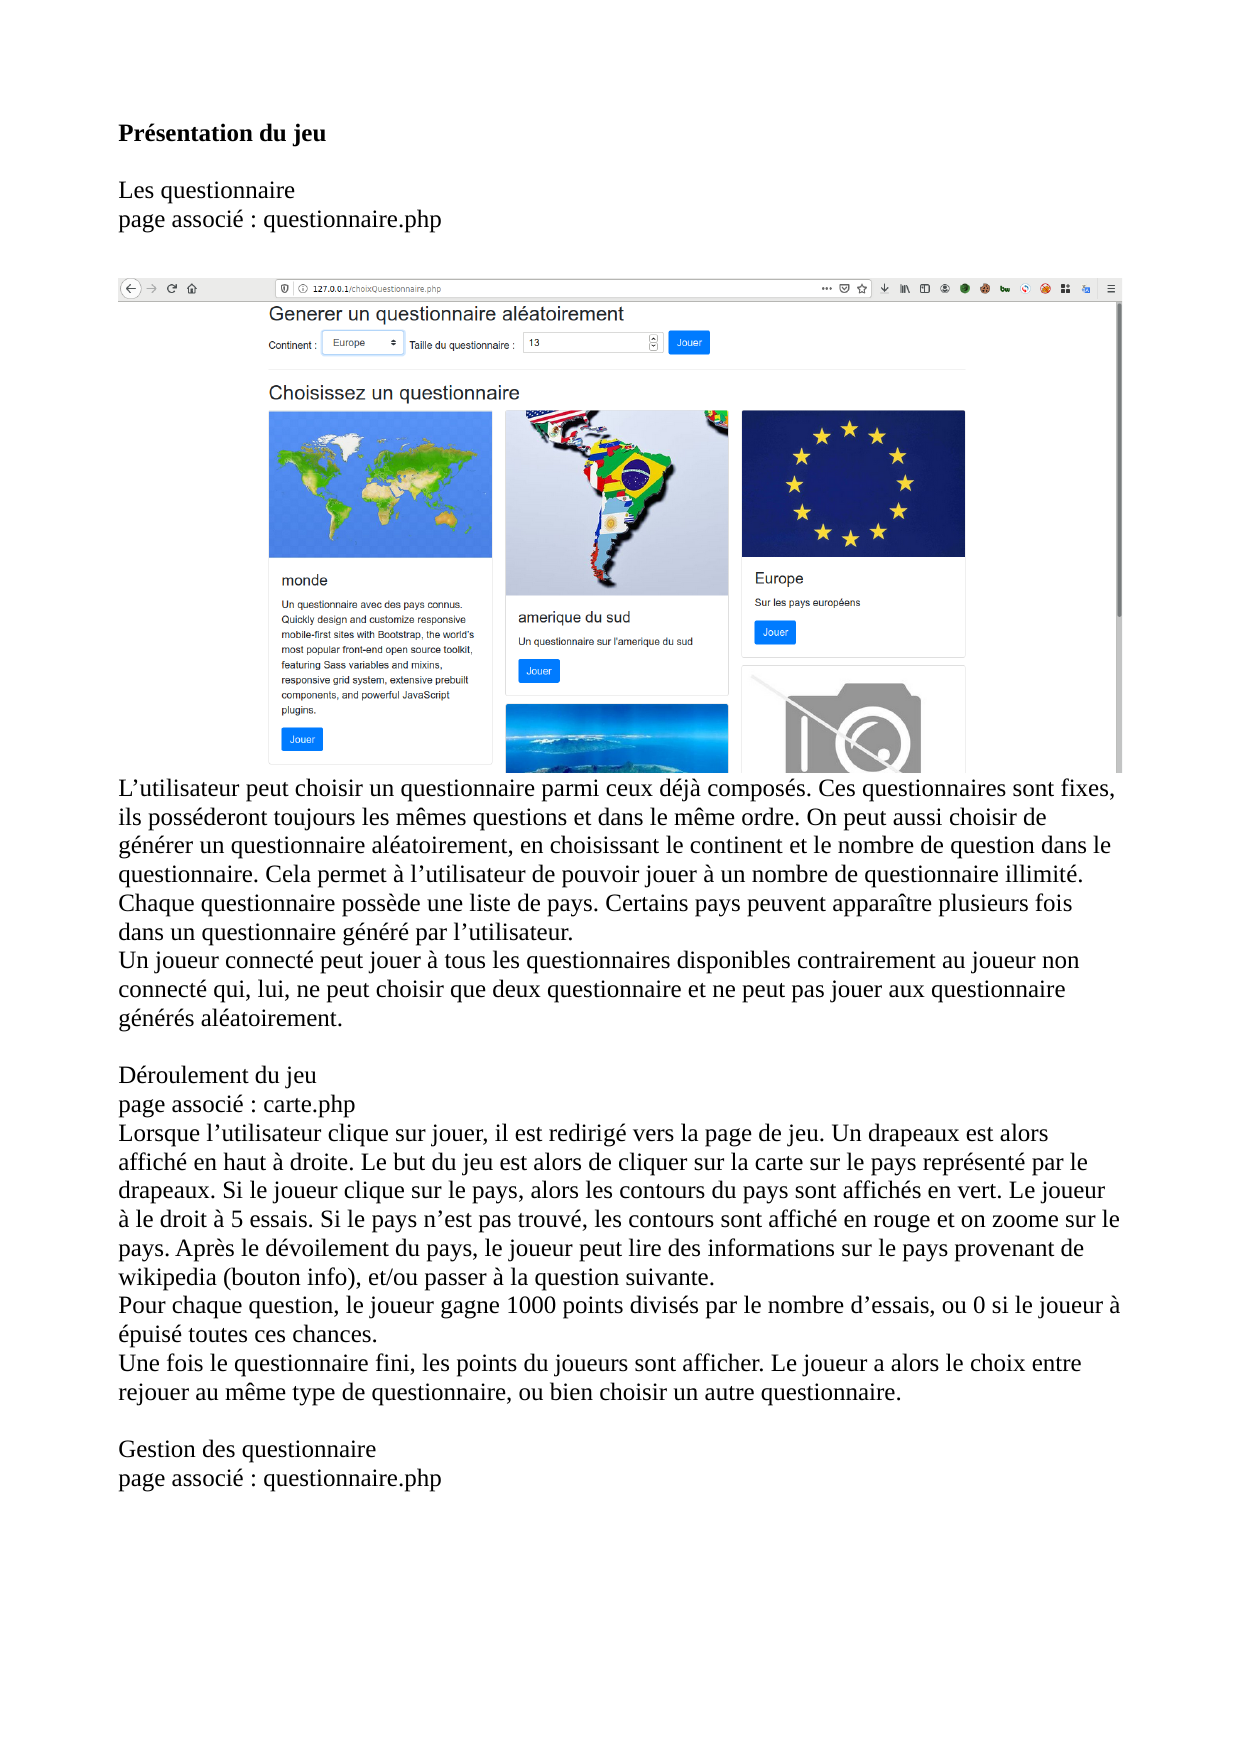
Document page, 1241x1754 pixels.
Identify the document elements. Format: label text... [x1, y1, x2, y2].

text [118, 262, 1122, 278]
text Lorsque l’utilisateur clique sur jouer, il est redirigé vers la page de jeu. Un drapeaux est alors affiché en haut à droite. Le but du jeu est alors de cliquer sur la carte sur le pays représenté par le drapeaux. Si le joueur clique sur le pays, alors les contours du pays sont affichés en vert. Le joueur à le droit à 5 essais. Si le pays n’est pas trouvé, les contours sont affiché en rouge et on zoome sur le pays. Après le dévoilement du pays, le joueur peut lire des informations sur le pays provenant de wikipedia (bouton info), et/ou passer à la question suivante. [118, 1118, 1122, 1290]
text Déroulement du jeu [118, 1060, 1122, 1089]
text Les questionnaire [118, 176, 1122, 204]
text Une fois le questionnaire fini, les points du joueurs sont afficher. Le joueur a alors le choix entre rejouer au même type de questionnaire, ou bien choisir un autre questionnaire. [118, 1348, 1122, 1405]
text Pour chaque question, le joueur gagne 1000 points divisés par le nombre d’essais, ou 0 si le joueur à épuisé toutes ces chances. [118, 1290, 1122, 1348]
text page associé : questionnaire.php [118, 1463, 1122, 1492]
text Un joueur connecté peut jouer à tous les questionnaires disponibles contrairement au joueur non connecté qui, lui, ne peut choisir que deux questionnaire et ne peut pas jouer aux questionnaire générés aléatoirement. [118, 945, 1122, 1032]
text Gestion des questionnaire [118, 1434, 1122, 1463]
text Présentation du jeu [118, 118, 1122, 147]
text page associé : carte.php [118, 1089, 1122, 1118]
text page associé : questionnaire.php [118, 204, 1122, 233]
text L’utilisateur peut choisir un questionnaire parmi ceux déjà composés. Ces questionnaires sont fixes, ils posséderont toujours les mêmes questions et dans le même ordre. On peut aussi choisir de générer un questionnaire aléatoirement, en choisissant le continent et le nombre de question dans le questionnaire. Cela permet à l’utilisateur de pouvoir jouer à un nombre de questionnaire illimité. [118, 773, 1122, 888]
text Chaque questionnaire possède une liste de pays. Certains pays peuvent apparaître plusieurs fois dans un questionnaire généré par l’utilisateur. [118, 888, 1122, 945]
picture [118, 278, 1123, 773]
